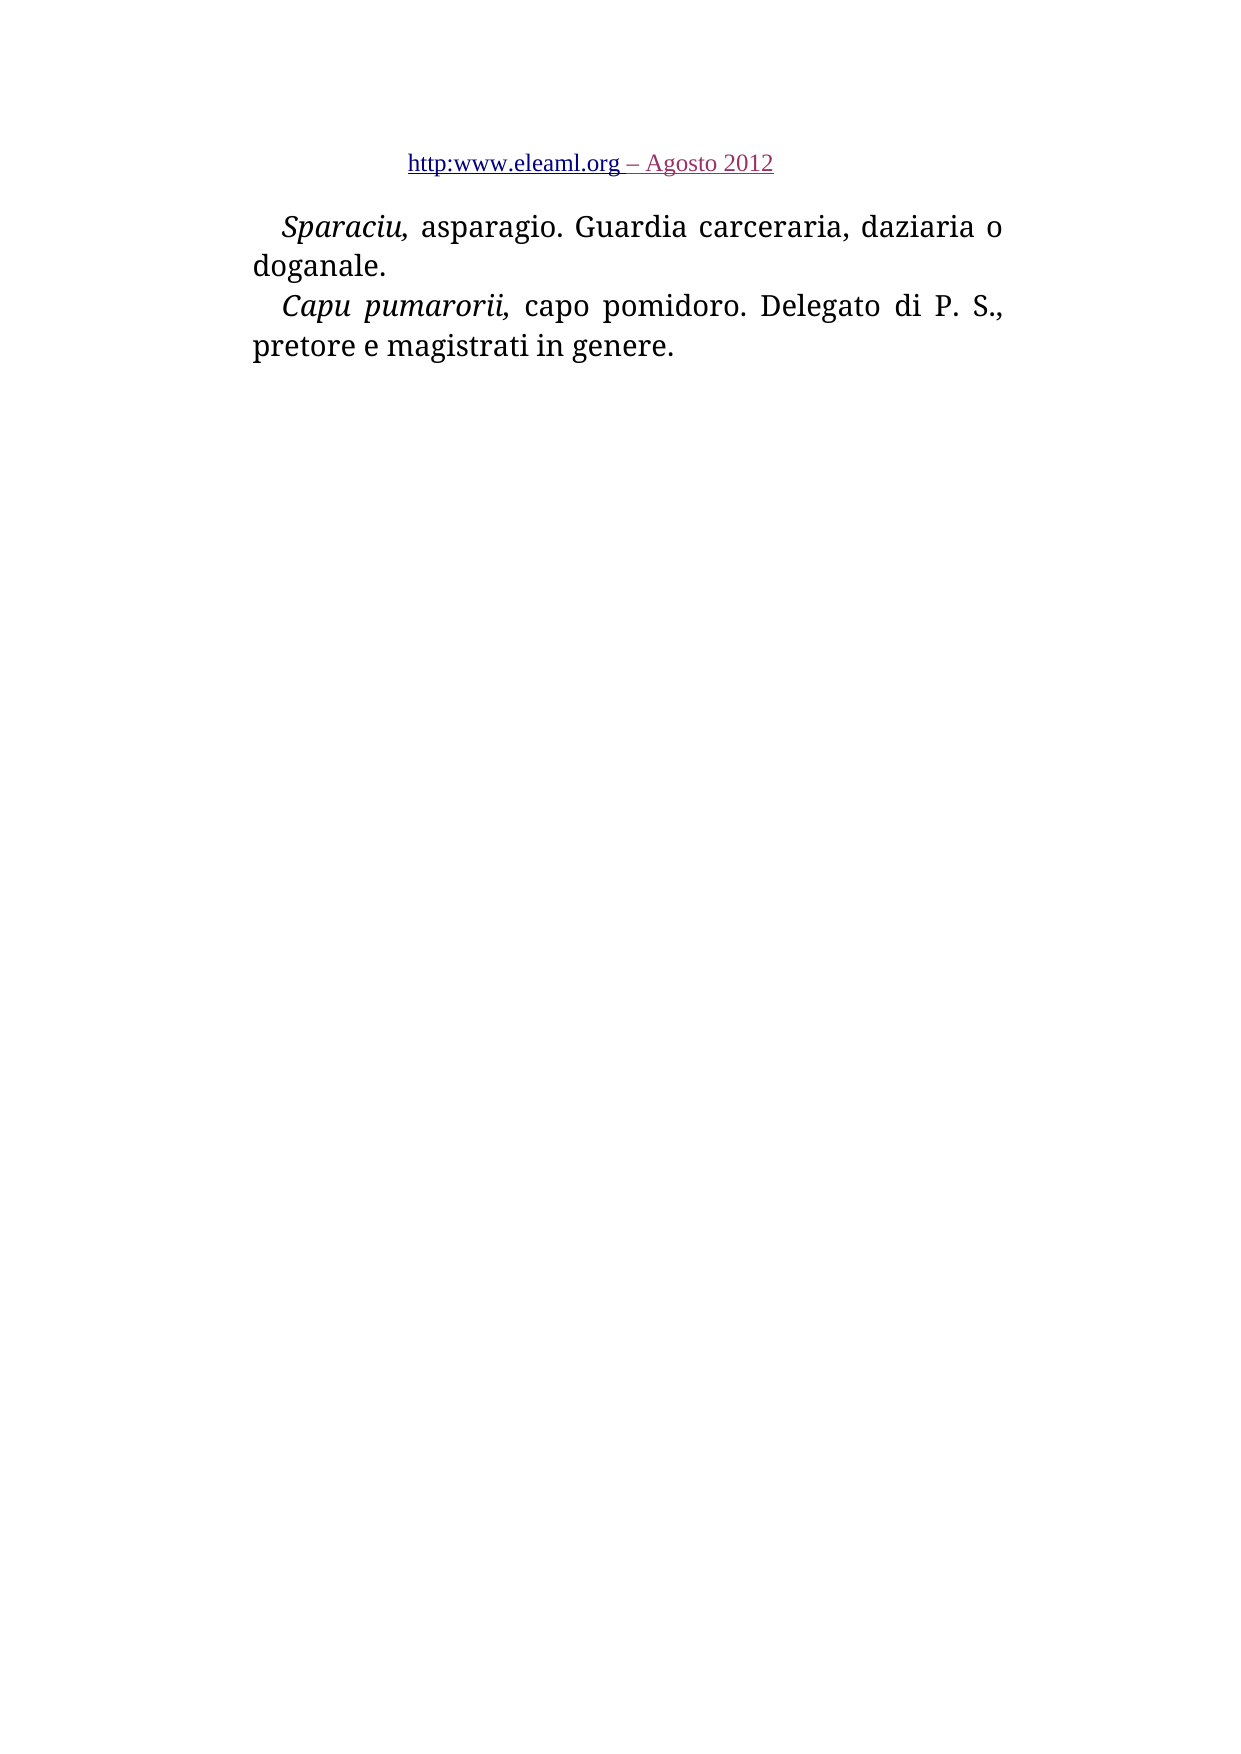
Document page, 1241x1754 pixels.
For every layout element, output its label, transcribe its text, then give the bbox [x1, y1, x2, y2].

text Capu pumarorii, capo pomidoro. Delegato di P. S., pretore e magistrati in genere. [252, 285, 1004, 364]
text Sparaciu, asparagio. Guardia carceraria, daziaria o doganale. [252, 206, 1004, 285]
